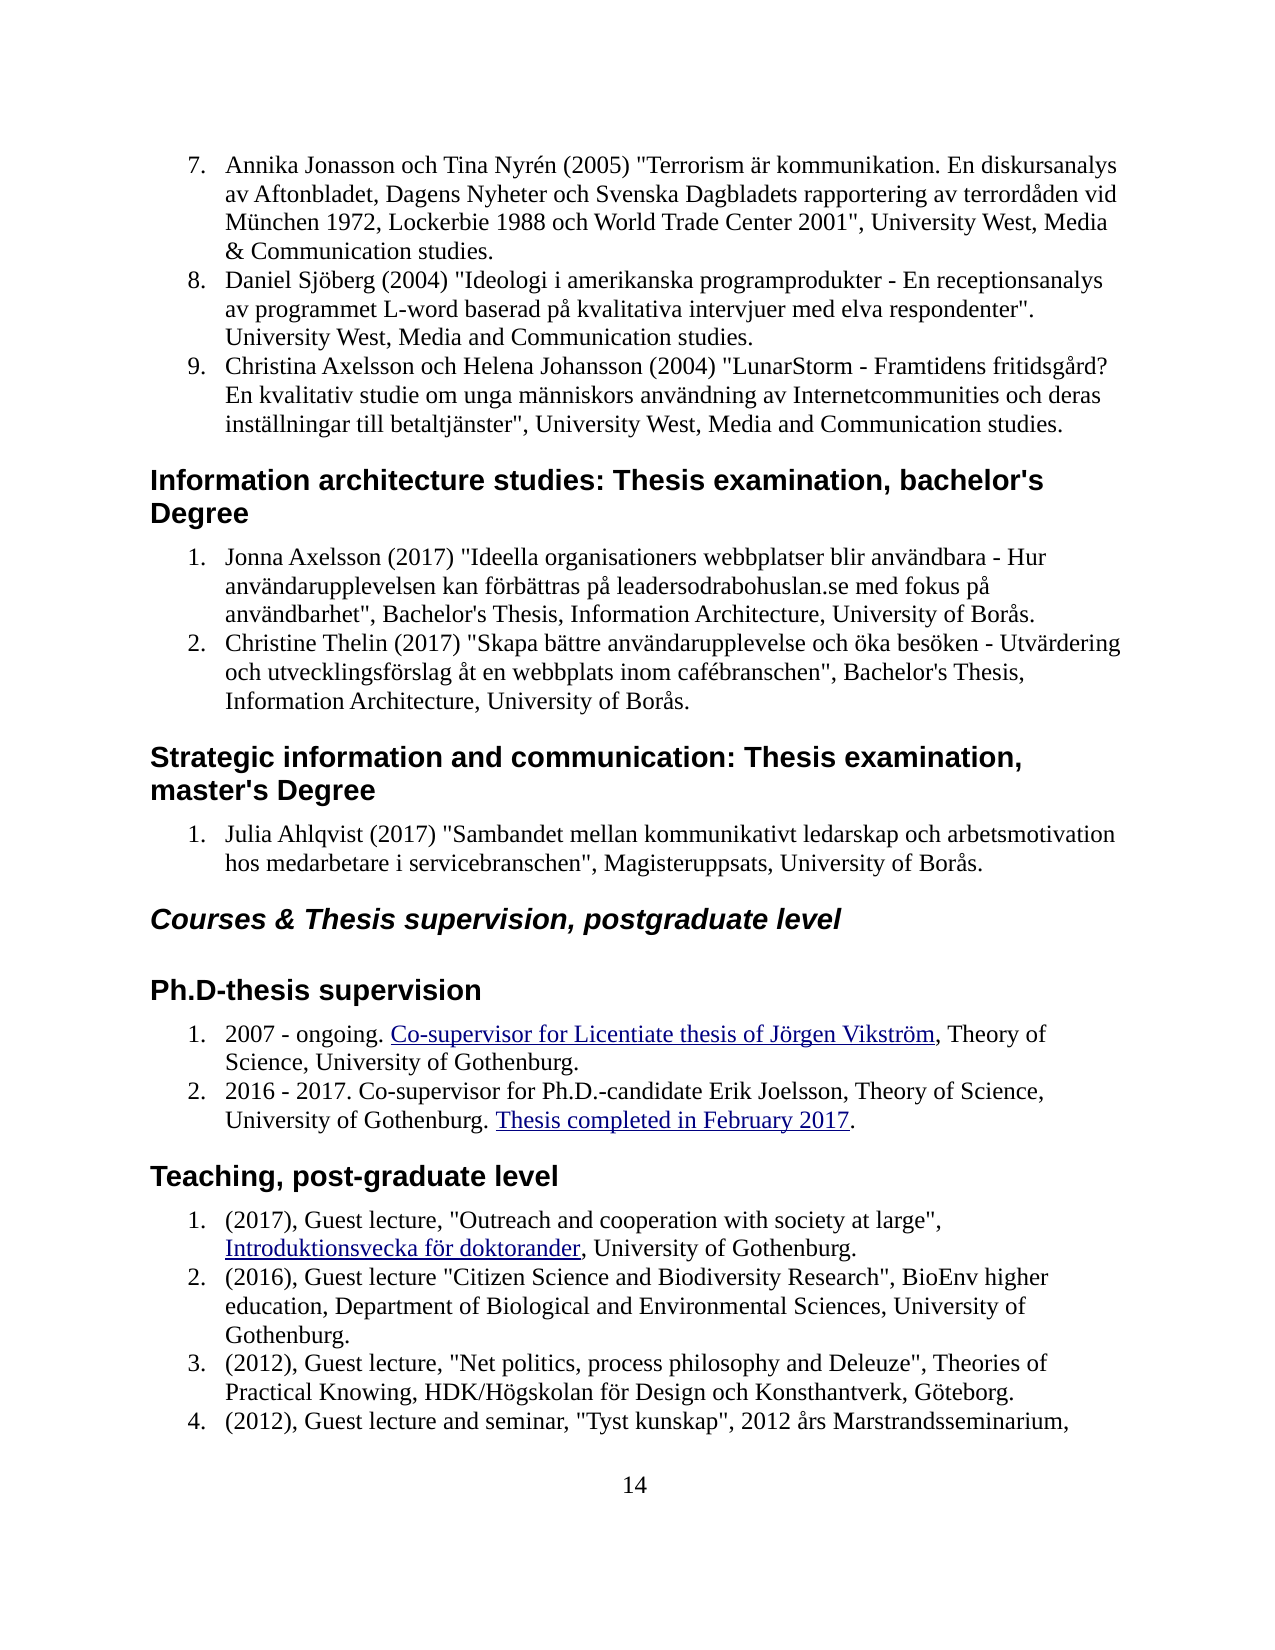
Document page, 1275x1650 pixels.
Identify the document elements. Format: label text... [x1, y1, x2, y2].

list (2012), Guest lecture and seminar, "Tyst kunskap", 2012 års Marstrandsseminarium, [187, 1406, 1125, 1435]
list Christine Thelin (2017) "Skapa bättre användarupplevelse och öka besöken - Utvärdering och utvecklingsförslag åt en webbplats inom cafébranschen", Bachelor's Thesis, Information Architecture, University of Borås. [187, 628, 1125, 714]
list Julia Ahlqvist (2017) "Sambandet mellan kommunikativt ledarskap och arbetsmotivation hos medarbetare i servicebranschen", Magisteruppsats, University of Borås. [187, 819, 1125, 877]
subtitle Ph.D-thesis supervision [150, 973, 1125, 1006]
list 2007 - ongoing. Co-supervisor for Licentiate thesis of Jörgen Vikström, Theory of Science, University of Gothenburg. [187, 1019, 1125, 1076]
list (2017), Guest lecture, "Outreach and cooperation with society at large", Introduktionsvecka för doktorander, University of Gothenburg. [187, 1205, 1125, 1262]
list Christina Axelsson och Helena Johansson (2004) "LunarStorm - Framtidens fritidsgård? En kvalitativ studie om unga människors användning av Internetcommunities och deras inställningar till betaltjänster", University West, Media and Communication studies. [187, 351, 1125, 437]
subtitle Strategic information and communication: Thesis examination, master's Degree [150, 739, 1125, 807]
subtitle Teaching, post-graduate level [150, 1159, 1125, 1192]
list (2016), Guest lecture "Citizen Science and Biodiversity Research", BioEnv higher education, Department of Biological and Environmental Sciences, University of Gothenburg. [187, 1262, 1125, 1348]
list (2012), Guest lecture, "Net politics, process philosophy and Deleuze", Theories of Practical Knowing, HDK/Högskolan för Design och Konsthantverk, Göteborg. [187, 1348, 1125, 1406]
list Annika Jonasson och Tina Nyrén (2005) "Terrorism är kommunikation. En diskursanalys av Aftonbladet, Dagens Nyheter och Svenska Dagbladets rapportering av terrordåden vid München 1972, Lockerbie 1988 och World Trade Center 2001", University West, Media & Communication studies. [187, 150, 1125, 265]
list Jonna Axelsson (2017) "Ideella organisationers webbplatser blir användbara - Hur användarupplevelsen kan förbättras på leadersodrabohuslan.se med fokus på användbarhet", Bachelor's Thesis, Information Architecture, University of Borås. [187, 542, 1125, 628]
list Daniel Sjöberg (2004) "Ideologi i amerikanska programprodukter - En receptionsanalys av programmet L-word baserad på kvalitativa intervjuer med elva respondenter". University West, Media and Communication studies. [187, 265, 1125, 351]
subtitle Information architecture studies: Thesis examination, bachelor's Degree [150, 462, 1125, 529]
list 2016 - 2017. Co-supervisor for Ph.D.-candidate Erik Joelsson, Theory of Science, University of Gothenburg. Thesis completed in February 2017. [187, 1076, 1125, 1134]
subtitle Courses & Thesis supervision, postgraduate level [150, 902, 1125, 935]
